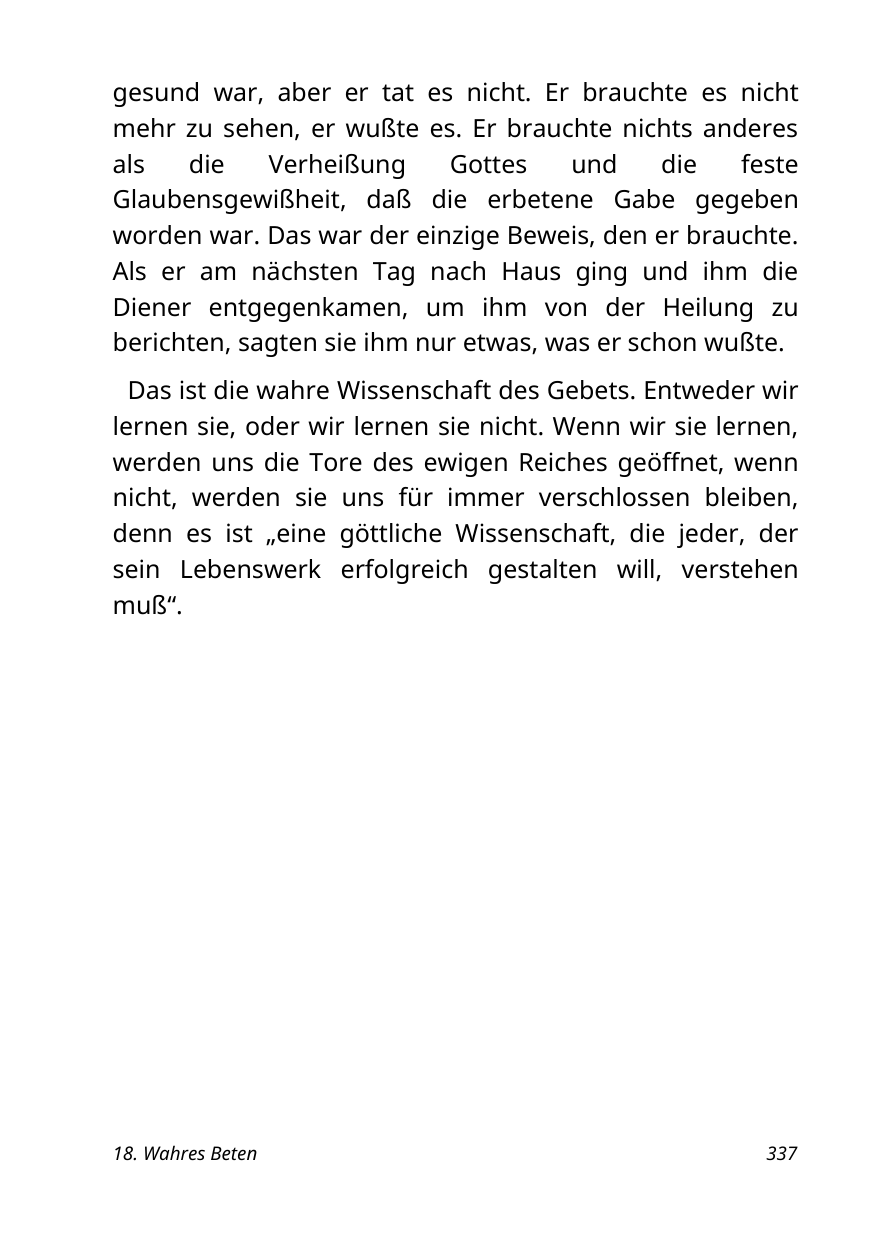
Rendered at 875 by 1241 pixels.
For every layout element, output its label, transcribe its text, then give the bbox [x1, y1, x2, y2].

text gesund war, aber er tat es nicht. Er brauchte es nicht mehr zu sehen, er wußte es. Er brauchte nichts anderes als die Verheißung Gottes und die feste Glaubensgewißheit, daß die erbetene Gabe gegeben worden war. Das war der einzige Beweis, den er brauchte. Als er am nächsten Tag nach Haus ging und ihm die Diener entgegenkamen, um ihm von der Heilung zu berichten, sagten sie ihm nur etwas, was er schon wußte. [112, 75, 799, 359]
text Das ist die wahre Wissenschaft des Gebets. Entweder wir lernen sie, oder wir lernen sie nicht. Wenn wir sie lernen, werden uns die Tore des ewigen Reiches geöffnet, wenn nicht, werden sie uns für immer verschlossen bleiben, denn es ist „eine göttliche Wissenschaft, die jeder, der sein Lebenswerk erfolgreich gestalten will, verstehen muß“. [112, 373, 799, 621]
